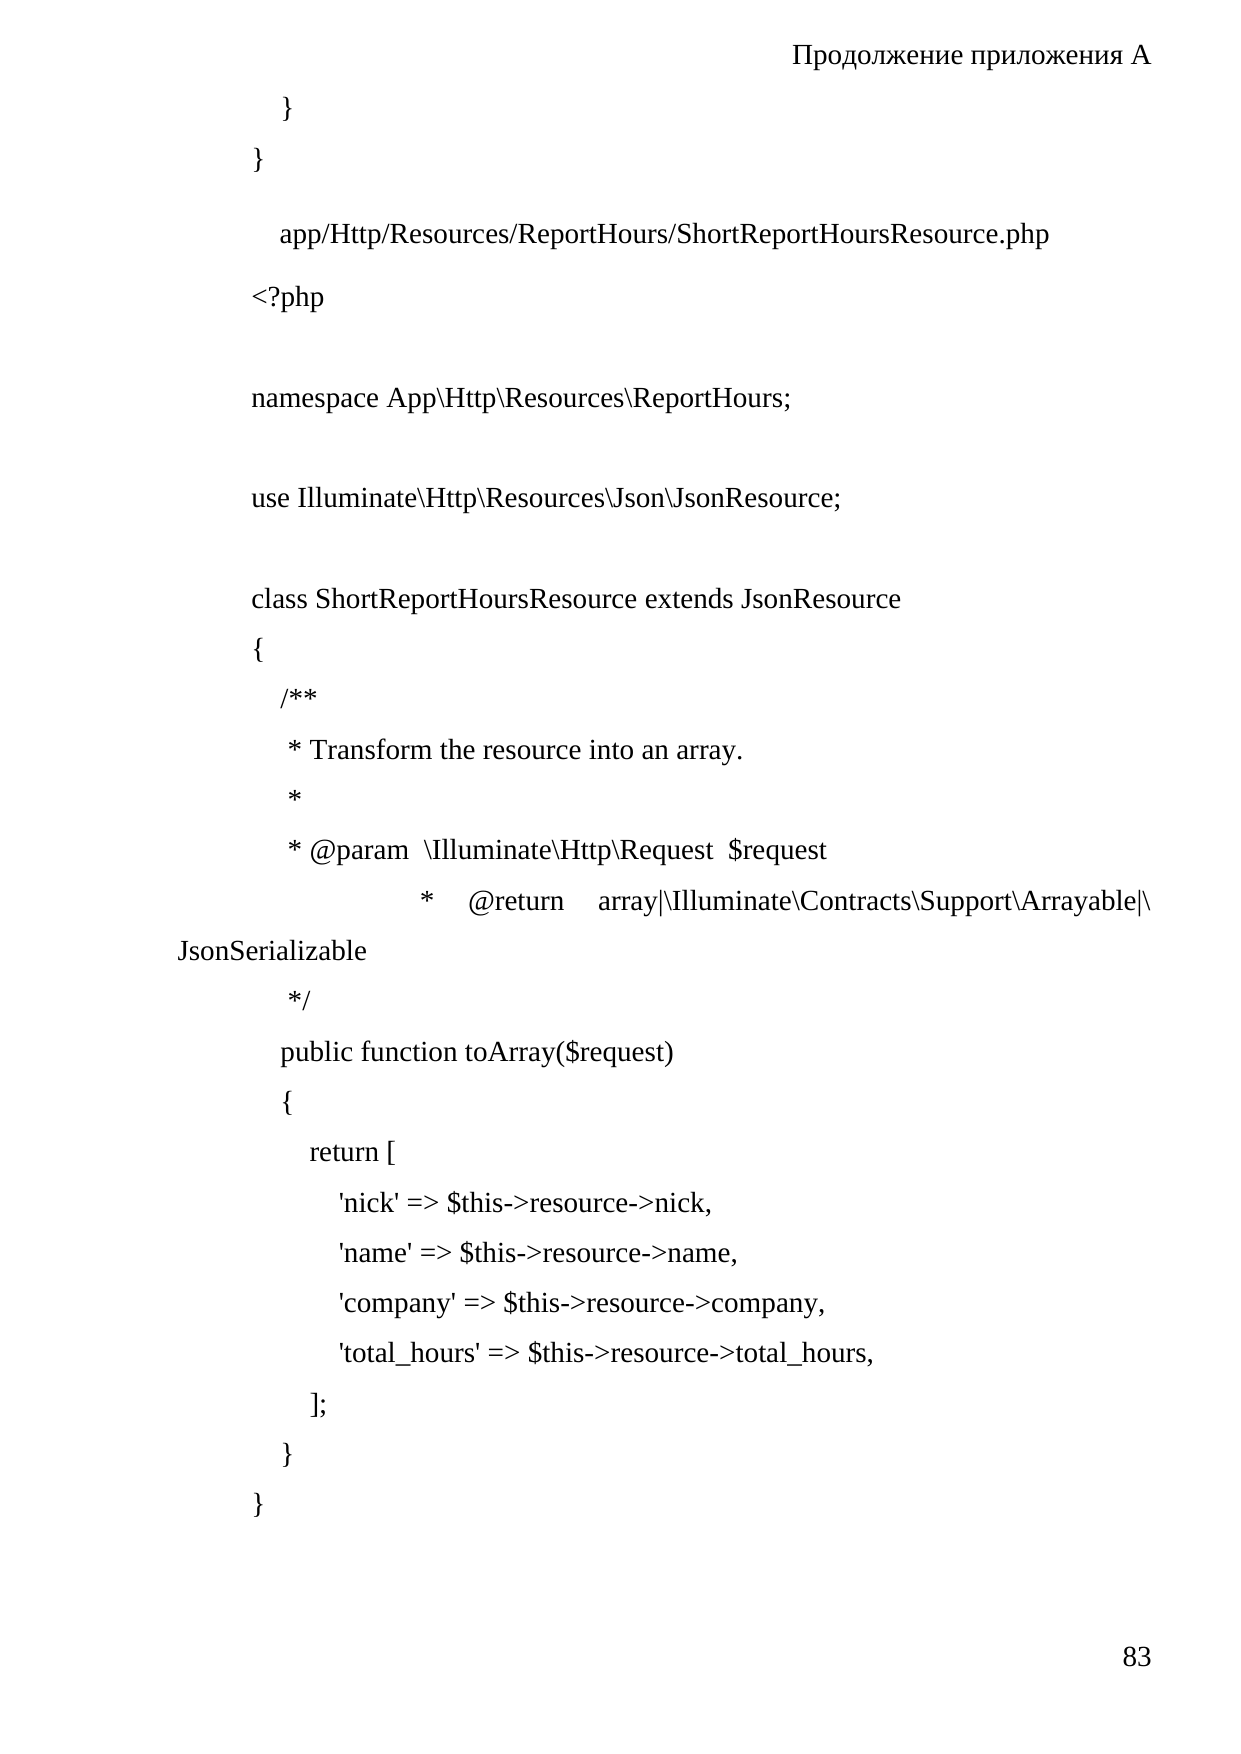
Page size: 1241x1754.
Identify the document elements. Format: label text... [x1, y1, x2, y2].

subtitle app/Http/Resources/ReportHours/ShortReportHoursResource.php [177, 216, 1152, 250]
text <?php [177, 279, 1152, 313]
text 'nick' => $this->resource->nick, [177, 1185, 1152, 1218]
text } [177, 91, 1152, 124]
text */ [177, 983, 1152, 1017]
text class ShortReportHoursResource extends JsonResource [177, 581, 1152, 614]
text public function toArray($request) [177, 1034, 1152, 1067]
text * Transform the resource into an array. [177, 732, 1152, 765]
text * @return array|\Illuminate\Contracts\Support\Arrayable|\JsonSerializable [177, 883, 1152, 967]
text namespace App\Http\Resources\ReportHours; [177, 380, 1152, 413]
text 'name' => $this->resource->name, [177, 1235, 1152, 1268]
text * @param \Illuminate\Http\Request $request [177, 832, 1152, 866]
text 'company' => $this->resource->company, [177, 1285, 1152, 1319]
text 'total_hours' => $this->resource->total_hours, [177, 1336, 1152, 1369]
text } [177, 141, 1152, 174]
text return [ [177, 1134, 1152, 1168]
text { [177, 1084, 1152, 1118]
text * [177, 782, 1152, 816]
text use Illuminate\Http\Resources\Json\JsonResource; [177, 480, 1152, 514]
text /** [177, 682, 1152, 715]
text { [177, 631, 1152, 665]
text ]; [177, 1386, 1152, 1419]
text } [177, 1436, 1152, 1470]
text } [177, 1487, 1152, 1520]
